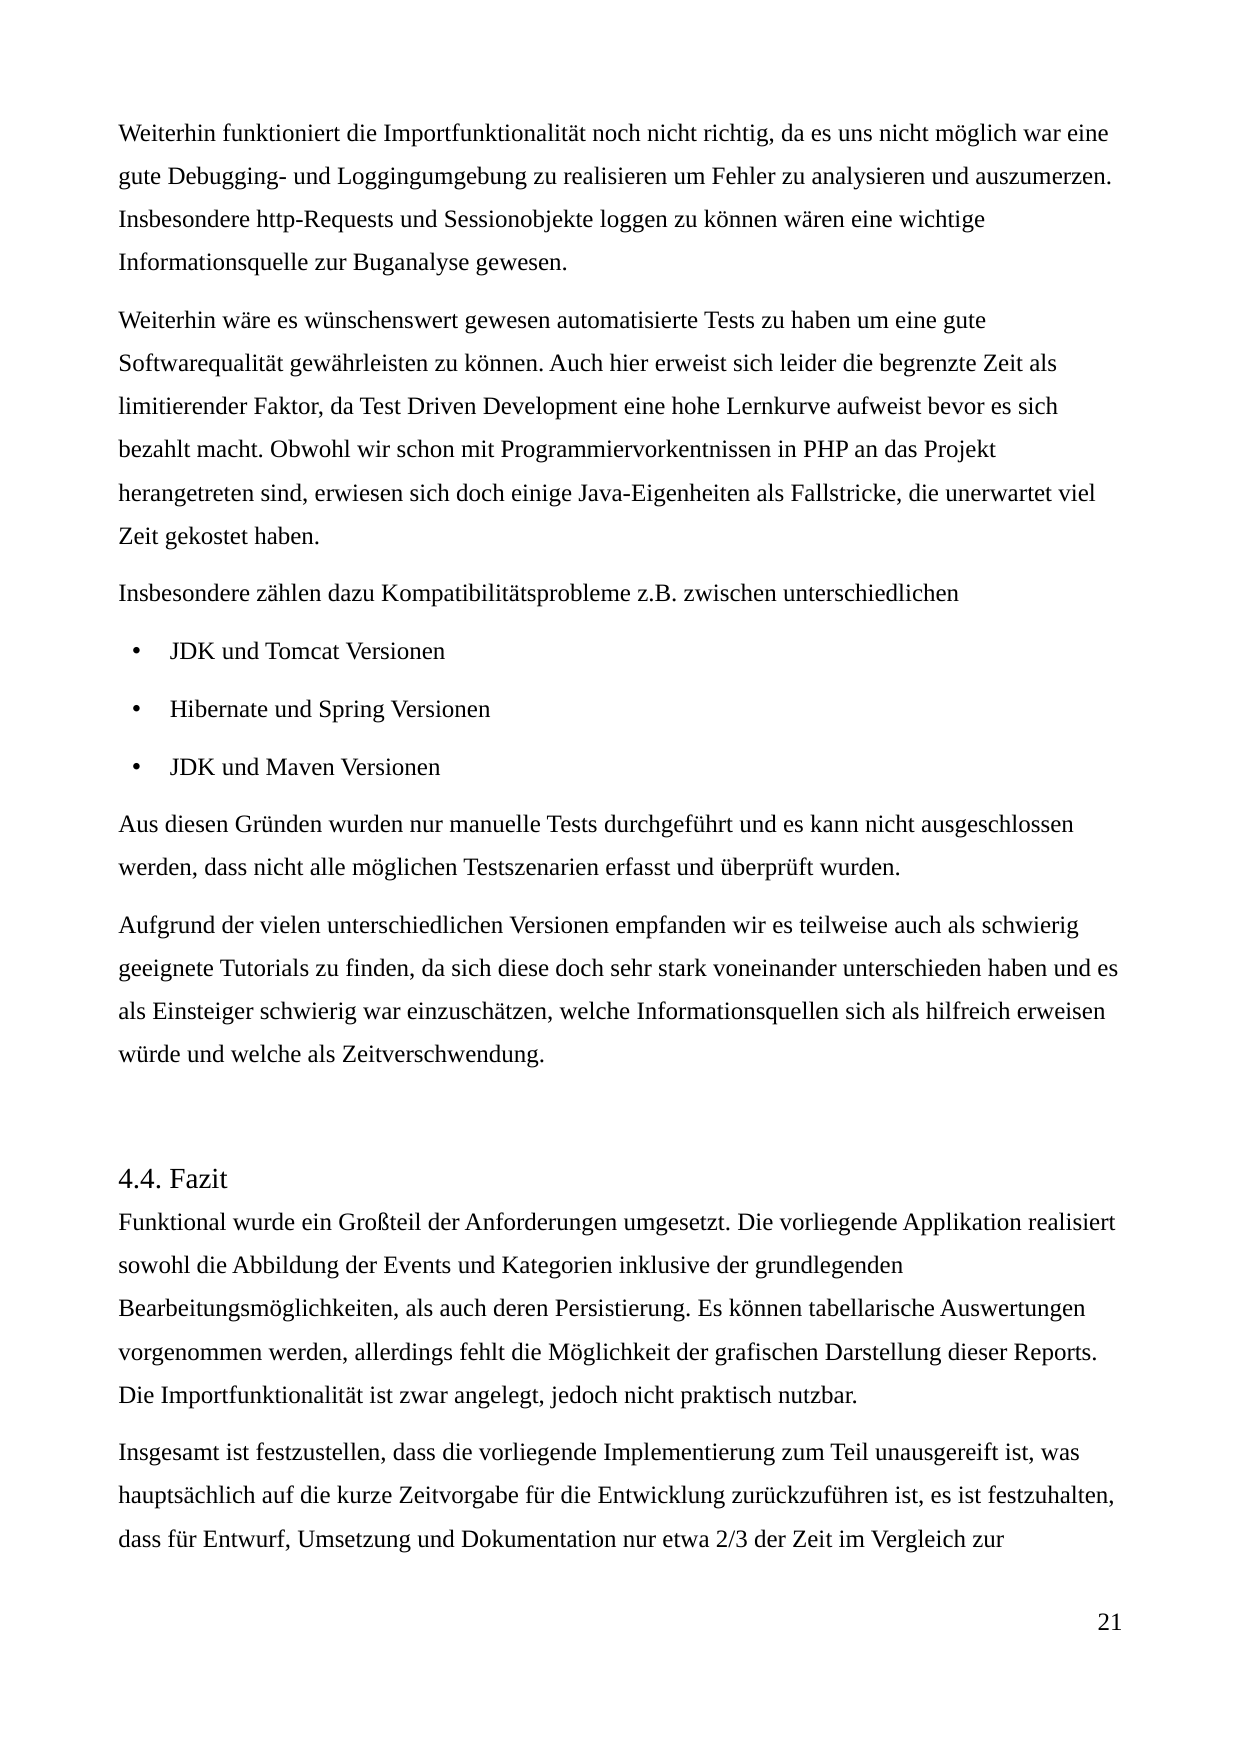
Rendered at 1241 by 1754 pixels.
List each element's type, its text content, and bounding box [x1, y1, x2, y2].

text Aufgrund der vielen unterschiedlichen Versionen empfanden wir es teilweise auch als schwierig geeignete Tutorials zu finden, da sich diese doch sehr stark voneinander unterschieden haben und es als Einsteiger schwierig war einzuschätzen, welche Informationsquellen sich als hilfreich erweisen würde und welche als Zeitverschwendung. [118, 910, 1122, 1068]
text Insbesondere zählen dazu Kompatibilitätsprobleme z.B. zwischen unterschiedlichen [118, 578, 1122, 607]
list JDK und Maven Versionen [132, 752, 1122, 780]
list JDK und Tomcat Versionen [132, 636, 1122, 665]
subtitle 4.4. Fazit [118, 1161, 1122, 1195]
text Aus diesen Gründen wurden nur manuelle Tests durchgeführt und es kann nicht ausgeschlossen werden, dass nicht alle möglichen Testszenarien erfasst und überprüft wurden. [118, 809, 1122, 881]
text Insgesamt ist festzustellen, dass die vorliegende Implementierung zum Teil unausgereift ist, was hauptsächlich auf die kurze Zeitvorgabe für die Entwicklung zurückzuführen ist, es ist festzuhalten, dass für Entwurf, Umsetzung und Dokumentation nur etwa 2/3 der Zeit im Vergleich zur [118, 1437, 1122, 1552]
text Weiterhin funktioniert die Importfunktionalität noch nicht richtig, da es uns nicht möglich war eine gute Debugging- und Loggingumgebung zu realisieren um Fehler zu analysieren und auszumerzen. Insbesondere http-Requests und Sessionobjekte loggen zu können wären eine wichtige Informationsquelle zur Buganalyse gewesen. [118, 118, 1122, 276]
text Funktional wurde ein Großteil der Anforderungen umgesetzt. Die vorliegende Applikation realisiert sowohl die Abbildung der Events und Kategorien inklusive der grundlegenden Bearbeitungsmöglichkeiten, als auch deren Persistierung. Es können tabellarische Auswertungen vorgenommen werden, allerdings fehlt die Möglichkeit der grafischen Darstellung dieser Reports. Die Importfunktionalität ist zwar angelegt, jedoch nicht praktisch nutzbar. [118, 1207, 1122, 1408]
text Weiterhin wäre es wünschenswert gewesen automatisierte Tests zu haben um eine gute Softwarequalität gewährleisten zu können. Auch hier erweist sich leider die begrenzte Zeit als limitierender Faktor, da Test Driven Development eine hohe Lernkurve aufweist bevor es sich bezahlt macht. Obwohl wir schon mit Programmiervorkentnissen in PHP an das Projekt herangetreten sind, erwiesen sich doch einige Java-Eigenheiten als Fallstricke, die unerwartet viel Zeit gekostet haben. [118, 305, 1122, 549]
list Hibernate und Spring Versionen [132, 694, 1122, 723]
